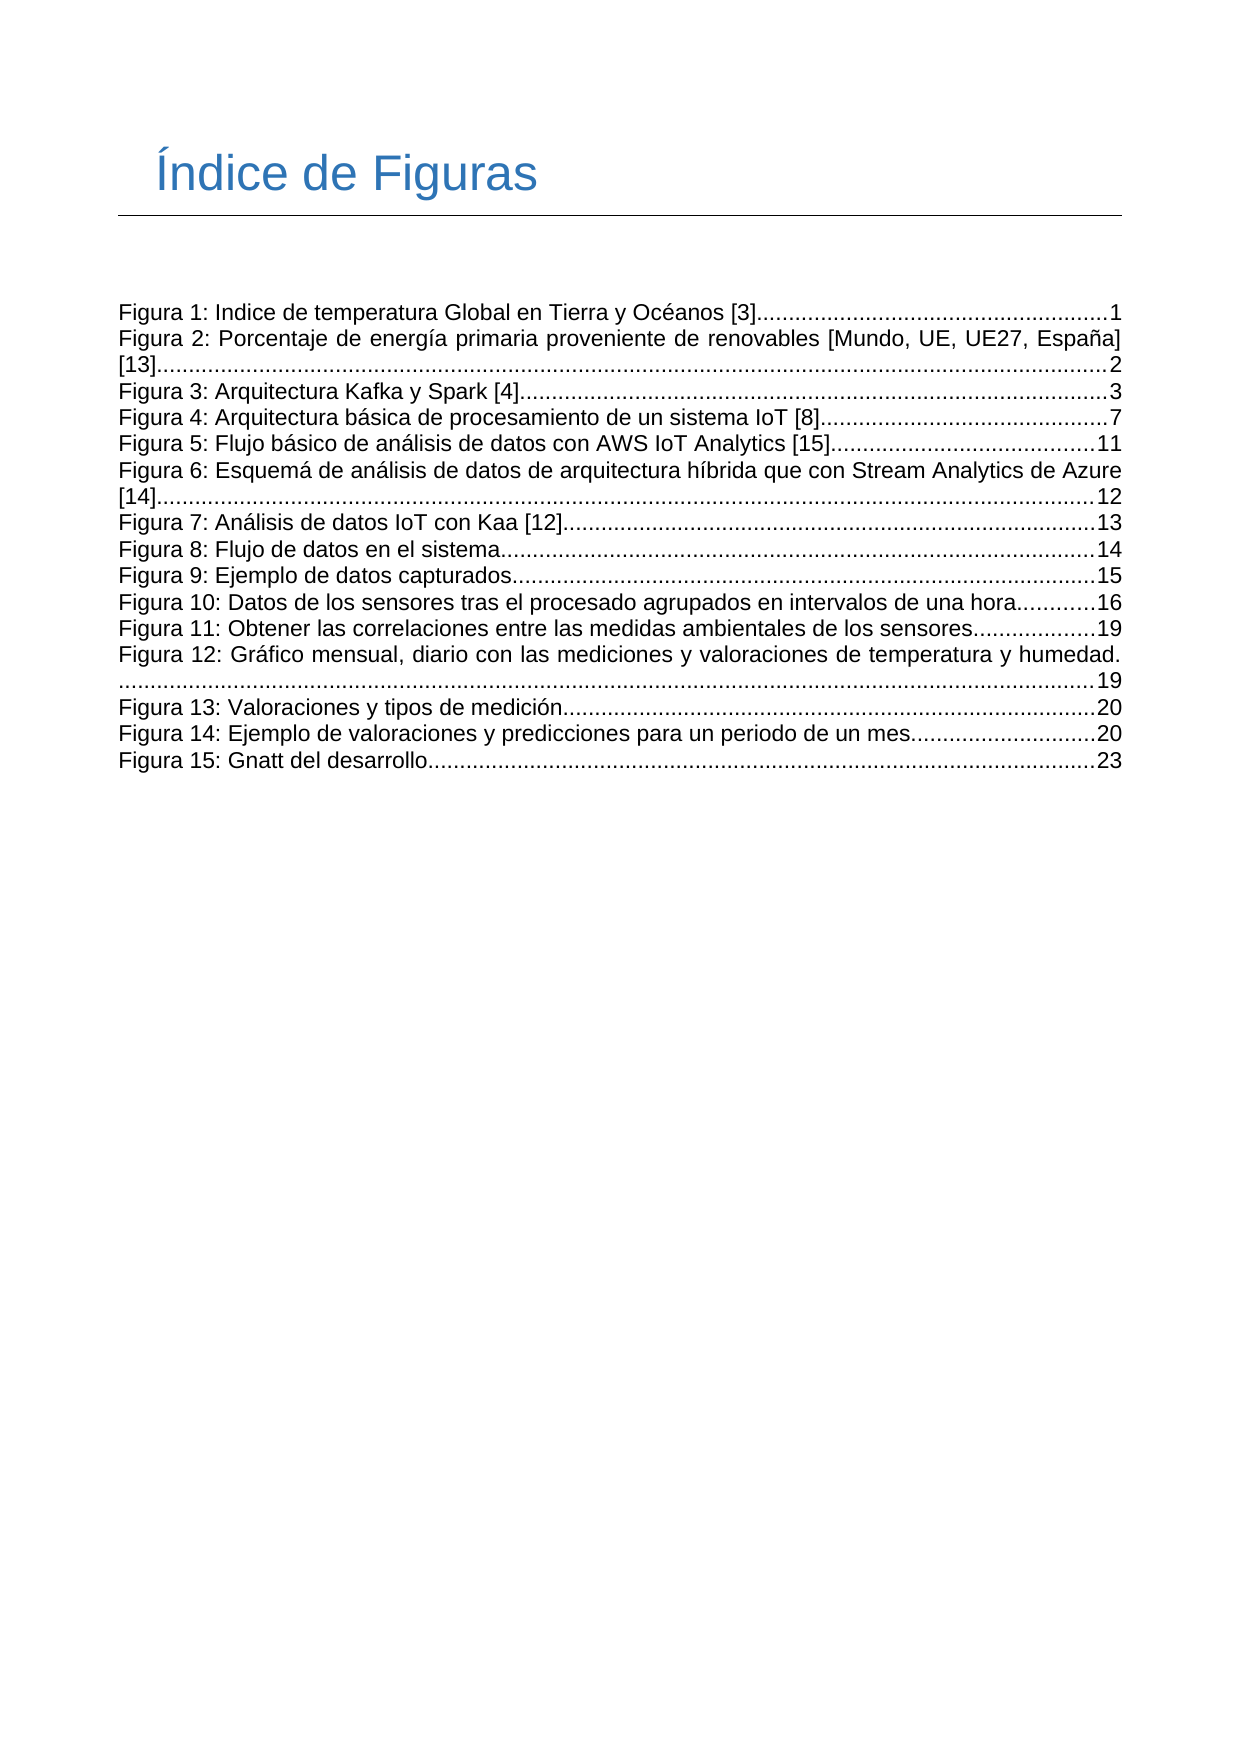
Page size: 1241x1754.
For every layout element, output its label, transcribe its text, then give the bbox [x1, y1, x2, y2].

text Figura 4: Arquitectura básica de procesamiento de un sistema IoT [8] 7 [118, 404, 1122, 430]
text Figura 5: Flujo básico de análisis de datos con AWS IoT Analytics [15]. 11 [118, 430, 1122, 457]
text Figura 15: Gnatt del desarrollo 23 [118, 747, 1122, 773]
text Figura 7: Análisis de datos IoT con Kaa [12] 13 [118, 509, 1122, 536]
text Figura 11: Obtener las correlaciones entre las medidas ambientales de los sensores 19 [118, 615, 1122, 641]
text Figura 6: Esquemá de análisis de datos de arquitectura híbrida que con Stream Analytics de Azure [14]. 12 [118, 457, 1122, 509]
text Figura 2: Porcentaje de energía primaria proveniente de renovables [Mundo, UE, UE27, España] [13] 2 [118, 325, 1122, 378]
text Figura 3: Arquitectura Kafka y Spark [4]. 3 [118, 378, 1122, 404]
text Figura 14: Ejemplo de valoraciones y predicciones para un periodo de un mes. 20 [118, 720, 1122, 747]
text Figura 10: Datos de los sensores tras el procesado agrupados en intervalos de una hora. 16 [118, 588, 1122, 615]
text Figura 1: Indice de temperatura Global en Tierra y Océanos [3]. 1 [118, 298, 1122, 325]
text Figura 13: Valoraciones y tipos de medición 20 [118, 694, 1122, 720]
text Figura 8: Flujo de datos en el sistema 14 [118, 536, 1122, 562]
subtitle Índice de Figuras [156, 143, 1122, 201]
text Figura 12: Gráfico mensual, diario con las mediciones y valoraciones de temperatura y humedad. 19 [118, 641, 1122, 694]
text Figura 9: Ejemplo de datos capturados 15 [118, 562, 1122, 588]
